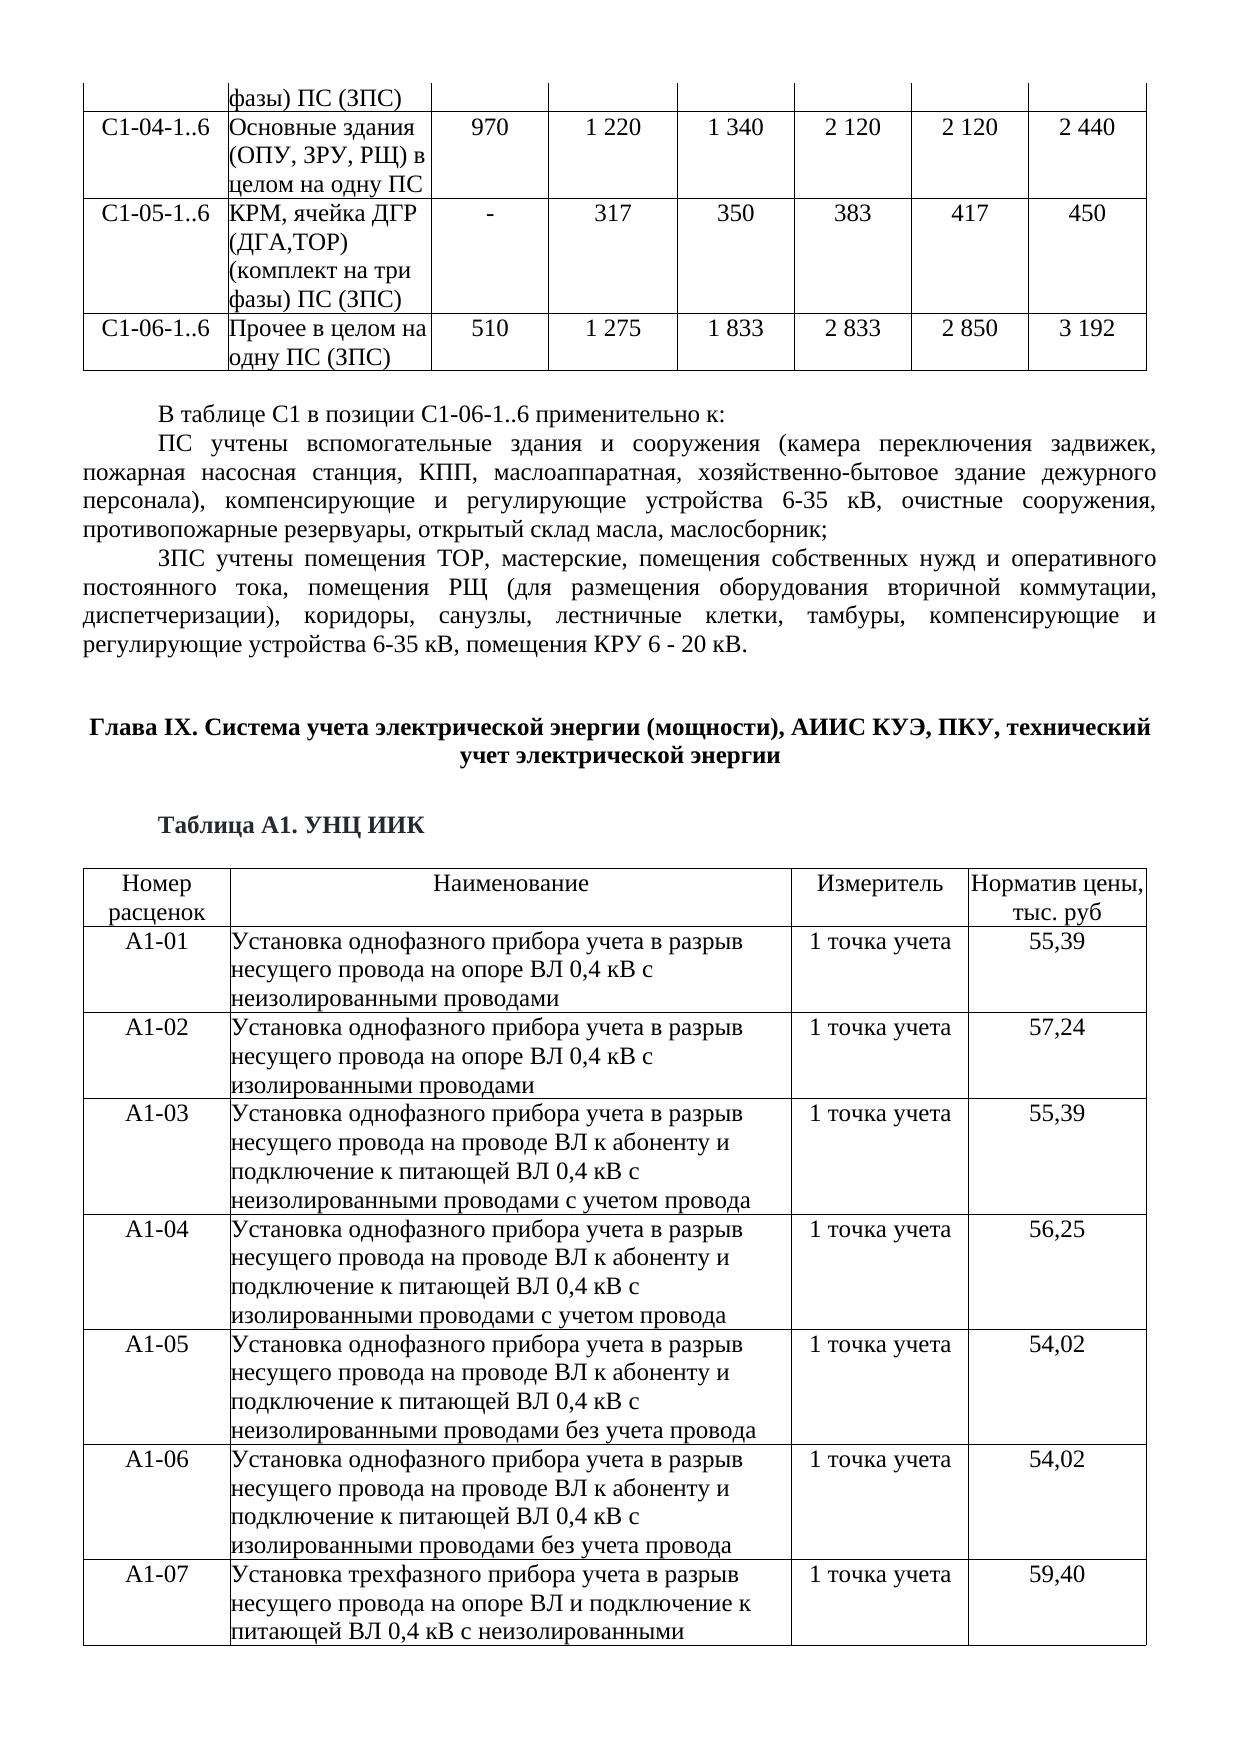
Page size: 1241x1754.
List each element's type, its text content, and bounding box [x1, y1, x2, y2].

table_cell Установка однофазного прибора учета в разрыв несущего провода на проводе ВЛ к абоненту и подключение к питающей ВЛ 0,4 кВ с изолированными проводами без учета провода [231, 1445, 791, 1559]
text Таблица А1. УНЦ ИИК [83, 811, 1157, 839]
table_cell - [432, 199, 548, 313]
table_cell [912, 83, 1028, 111]
text ПС учтены вспомогательные здания и сооружения (камера переключения задвижек, пожарная насосная станция, КПП, маслоаппаратная, хозяйственно-бытовое здание дежурного персонала), компенсирующие и регулирующие устройства 6-35 кВ, очистные сооружения, противопожарные резервуары, открытый склад масла, маслосборник; [83, 428, 1157, 543]
table_cell А1-03 [84, 1099, 230, 1214]
table_cell 2 120 [912, 112, 1028, 198]
table_cell 1 точка учета [792, 927, 968, 1012]
table_cell 383 [795, 199, 911, 313]
table_header Норматив цены, тыс. руб [969, 869, 1146, 926]
table_cell 3 192 [1029, 314, 1146, 370]
table_cell 2 833 [795, 314, 911, 370]
table_cell фазы) ПС (ЗПС) [229, 83, 431, 111]
table_cell А1-05 [84, 1330, 230, 1444]
table_cell С1-05-1..6 [84, 199, 228, 313]
table_header Измеритель [792, 869, 968, 926]
table_cell 450 [1029, 199, 1146, 313]
text В таблице C1 в позиции С1-06-1..6 применительно к: [83, 399, 1157, 428]
table_header Номер расценок [84, 869, 230, 926]
table_cell 2 850 [912, 314, 1028, 370]
table_cell 2 440 [1029, 112, 1146, 198]
table_cell 350 [678, 199, 794, 313]
table_cell [678, 83, 794, 111]
text ЗПС учтены помещения ТОР, мастерские, помещения собственных нужд и оперативного постоянного тока, помещения РЩ (для размещения оборудования вторичной коммутации, диспетчеризации), коридоры, санузлы, лестничные клетки, тамбуры, компенсирующие и регулирующие устройства 6-35 кВ, помещения КРУ 6 - 20 кВ. [83, 543, 1157, 658]
table_cell 1 833 [678, 314, 794, 370]
table_cell 1 точка учета [792, 1215, 968, 1329]
table_header Наименование [231, 869, 791, 926]
table_cell [1029, 83, 1146, 111]
table_cell Установка однофазного прибора учета в разрыв несущего провода на опоре BЛ 0,4 кВ с неизолированными проводами [231, 927, 791, 1012]
table_cell КРМ, ячейка ДГР (ДГА,ТОР) (комплект на три фазы) ПС (ЗПС) [229, 199, 431, 313]
table_cell Установка однофазного прибора учета в разрыв несущего провода на проводе BЛ к абоненту и подключение к питающей ВЛ 0,4 кВ с неизолированными проводами с учетом провода [231, 1099, 791, 1214]
table_cell 55,39 [969, 927, 1146, 1012]
table_cell 417 [912, 199, 1028, 313]
table_cell [549, 83, 677, 111]
table_cell А1-02 [84, 1013, 230, 1098]
table_cell 59,40 [969, 1560, 1146, 1645]
table_cell С1-04-1..6 [84, 112, 228, 198]
table_cell 1 340 [678, 112, 794, 198]
table_cell [84, 83, 228, 111]
table_cell 54,02 [969, 1330, 1146, 1444]
table_cell 1 точка учета [792, 1560, 968, 1645]
table_cell 2 120 [795, 112, 911, 198]
table_cell [432, 83, 548, 111]
table_cell А1-06 [84, 1445, 230, 1559]
table_cell 1 220 [549, 112, 677, 198]
table_cell [795, 83, 911, 111]
table_cell Прочее в целом на одну ПС (ЗПС) [229, 314, 431, 370]
table_cell А1-07 [84, 1560, 230, 1645]
table_cell 55,39 [969, 1099, 1146, 1214]
table_cell А1-01 [84, 927, 230, 1012]
table_cell 1 точка учета [792, 1445, 968, 1559]
table_cell 510 [432, 314, 548, 370]
table_cell Основные здания (ОПУ, ЗРУ, РЩ) в целом на одну ПС [229, 112, 431, 198]
table_cell Установка однофазного прибора учета в разрыв несущего провода на проводе ВЛ к абоненту и подключение к питающей ВЛ 0,4 кВ с изолированными проводами с учетом провода [231, 1215, 791, 1329]
table_cell Установка однофазного прибора учета в разрыв несущего провода на проводе ВЛ к абоненту и подключение к питающей ВЛ 0,4 кВ с неизолированными проводами без учета провода [231, 1330, 791, 1444]
table_cell А1-04 [84, 1215, 230, 1329]
table_cell С1-06-1..6 [84, 314, 228, 370]
subtitle Глава IX. Система учета электрической энергии (мощности), АИИС КУЭ, ПКУ, технический учет электрической энергии [83, 712, 1157, 769]
table_cell 970 [432, 112, 548, 198]
table_cell 317 [549, 199, 677, 313]
table_cell 1 точка учета [792, 1013, 968, 1098]
table_cell Установка трехфазного прибора учета в разрыв несущего провода на опоре ВЛ и подключение к питающей ВЛ 0,4 кВ с неизолированными [231, 1560, 791, 1645]
table_cell 57,24 [969, 1013, 1146, 1098]
table_cell 1 точка учета [792, 1330, 968, 1444]
table_cell 1 точка учета [792, 1099, 968, 1214]
table_cell Установка однофазного прибора учета в разрыв несущего провода на опоре ВЛ 0,4 кВ с изолированными проводами [231, 1013, 791, 1098]
table_cell 54,02 [969, 1445, 1146, 1559]
table_cell 56,25 [969, 1215, 1146, 1329]
table_cell 1 275 [549, 314, 677, 370]
